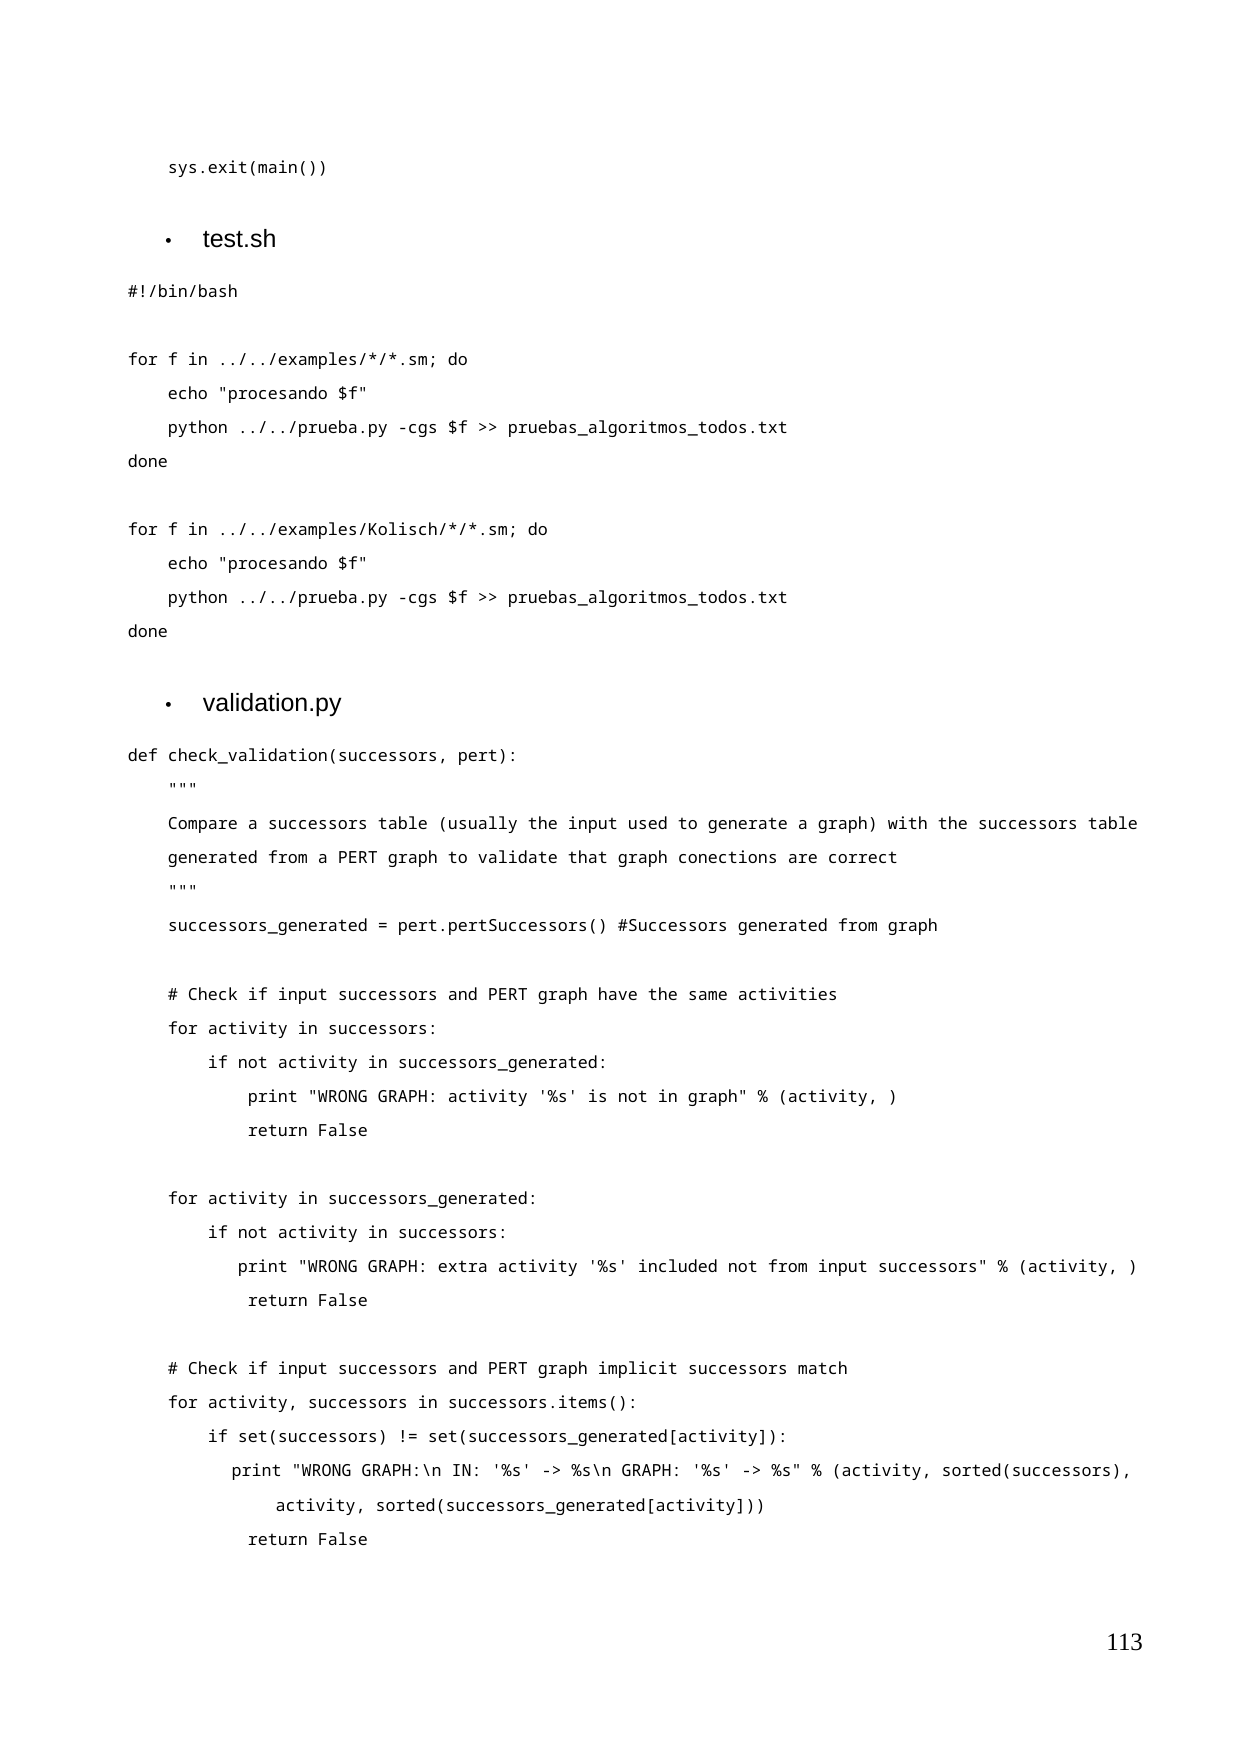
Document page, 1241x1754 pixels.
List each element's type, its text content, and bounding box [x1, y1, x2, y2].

text """ [128, 880, 1143, 903]
text for f in ../../examples/*/*.sm; do [128, 347, 1143, 370]
text generated from a PERT graph to validate that graph conections are correct [128, 846, 1143, 869]
text for activity, successors in successors.items(): [128, 1391, 1143, 1414]
text echo "procesando $f" [128, 382, 1143, 404]
text Compare a successors table (usually the input used to generate a graph) with the successors table [128, 812, 1143, 834]
text print "WRONG GRAPH: activity '%s' is not in graph" % (activity, ) [128, 1084, 1143, 1107]
text return False [128, 1118, 1143, 1141]
list test.sh [165, 224, 1143, 252]
text def check_validation(successors, pert): [128, 744, 1143, 766]
text for activity in successors_generated: [128, 1187, 1143, 1209]
text done [128, 450, 1143, 472]
list validation.py [165, 688, 1143, 717]
text """ [128, 778, 1143, 801]
text sys.exit(main()) [128, 156, 1143, 178]
text return False [128, 1289, 1143, 1311]
text successors_generated = pert.pertSuccessors() #Successors generated from graph [128, 914, 1143, 937]
text print "WRONG GRAPH:\n IN: '%s' -> %s\n GRAPH: '%s' -> %s" % (activity, sorted(successors), activity, sorted(successors_generated[activity])) [128, 1459, 1143, 1516]
text if set(successors) != set(successors_generated[activity]): [128, 1425, 1143, 1448]
text python ../../prueba.py -cgs $f >> pruebas_algoritmos_todos.txt [128, 586, 1143, 609]
text done [128, 620, 1143, 643]
text for f in ../../examples/Kolisch/*/*.sm; do [128, 518, 1143, 541]
text #!/bin/bash [128, 279, 1143, 302]
text # Check if input successors and PERT graph have the same activities [128, 982, 1143, 1005]
text return False [128, 1527, 1143, 1550]
text for activity in successors: [128, 1016, 1143, 1039]
text echo "procesando $f" [128, 552, 1143, 574]
text # Check if input successors and PERT graph implicit successors match [128, 1357, 1143, 1379]
text print "WRONG GRAPH: extra activity '%s' included not from input successors" % (activity, ) [128, 1255, 1143, 1277]
text if not activity in successors: [128, 1221, 1143, 1243]
text python ../../prueba.py -cgs $f >> pruebas_algoritmos_todos.txt [128, 416, 1143, 438]
text if not activity in successors_generated: [128, 1050, 1143, 1073]
